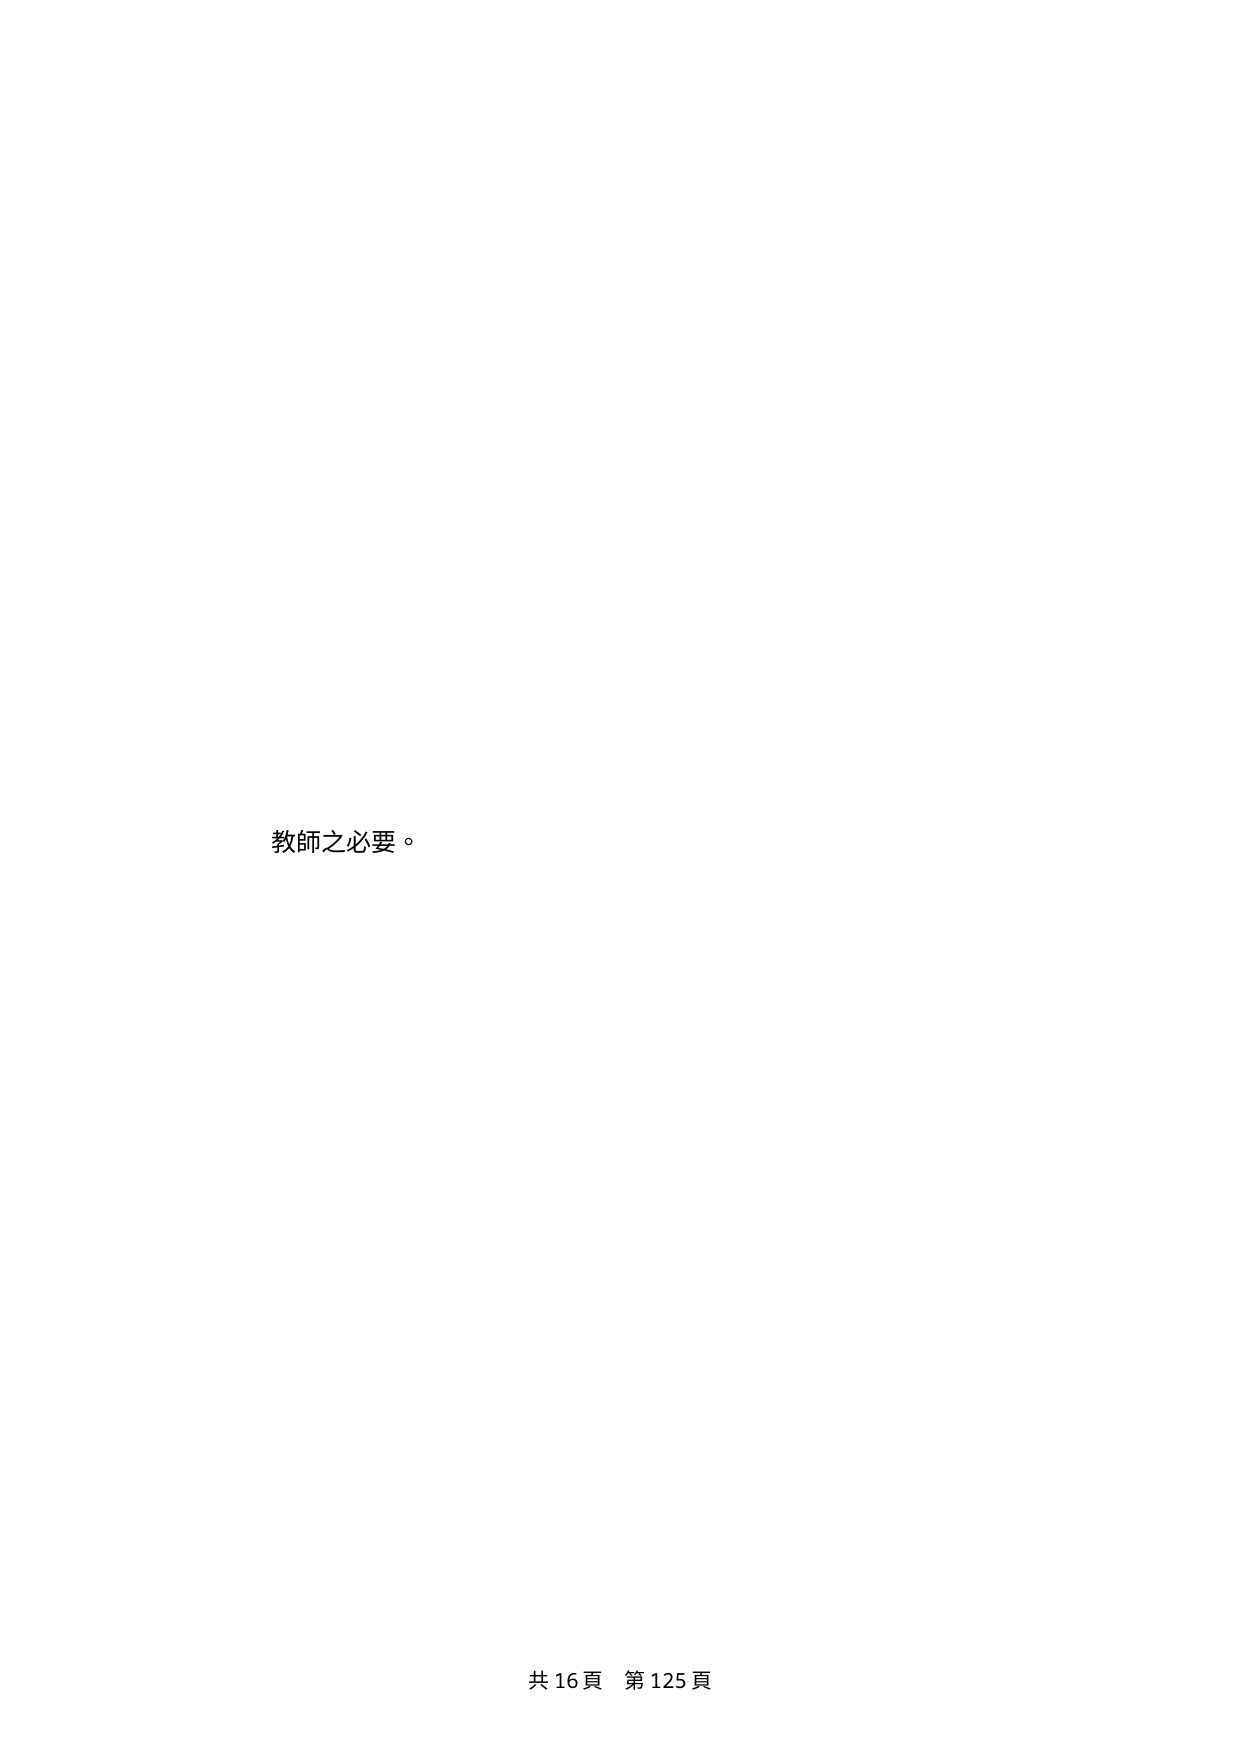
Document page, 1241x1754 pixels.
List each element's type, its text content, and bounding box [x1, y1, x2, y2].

text 教師之必要。 [230, 799, 1122, 862]
